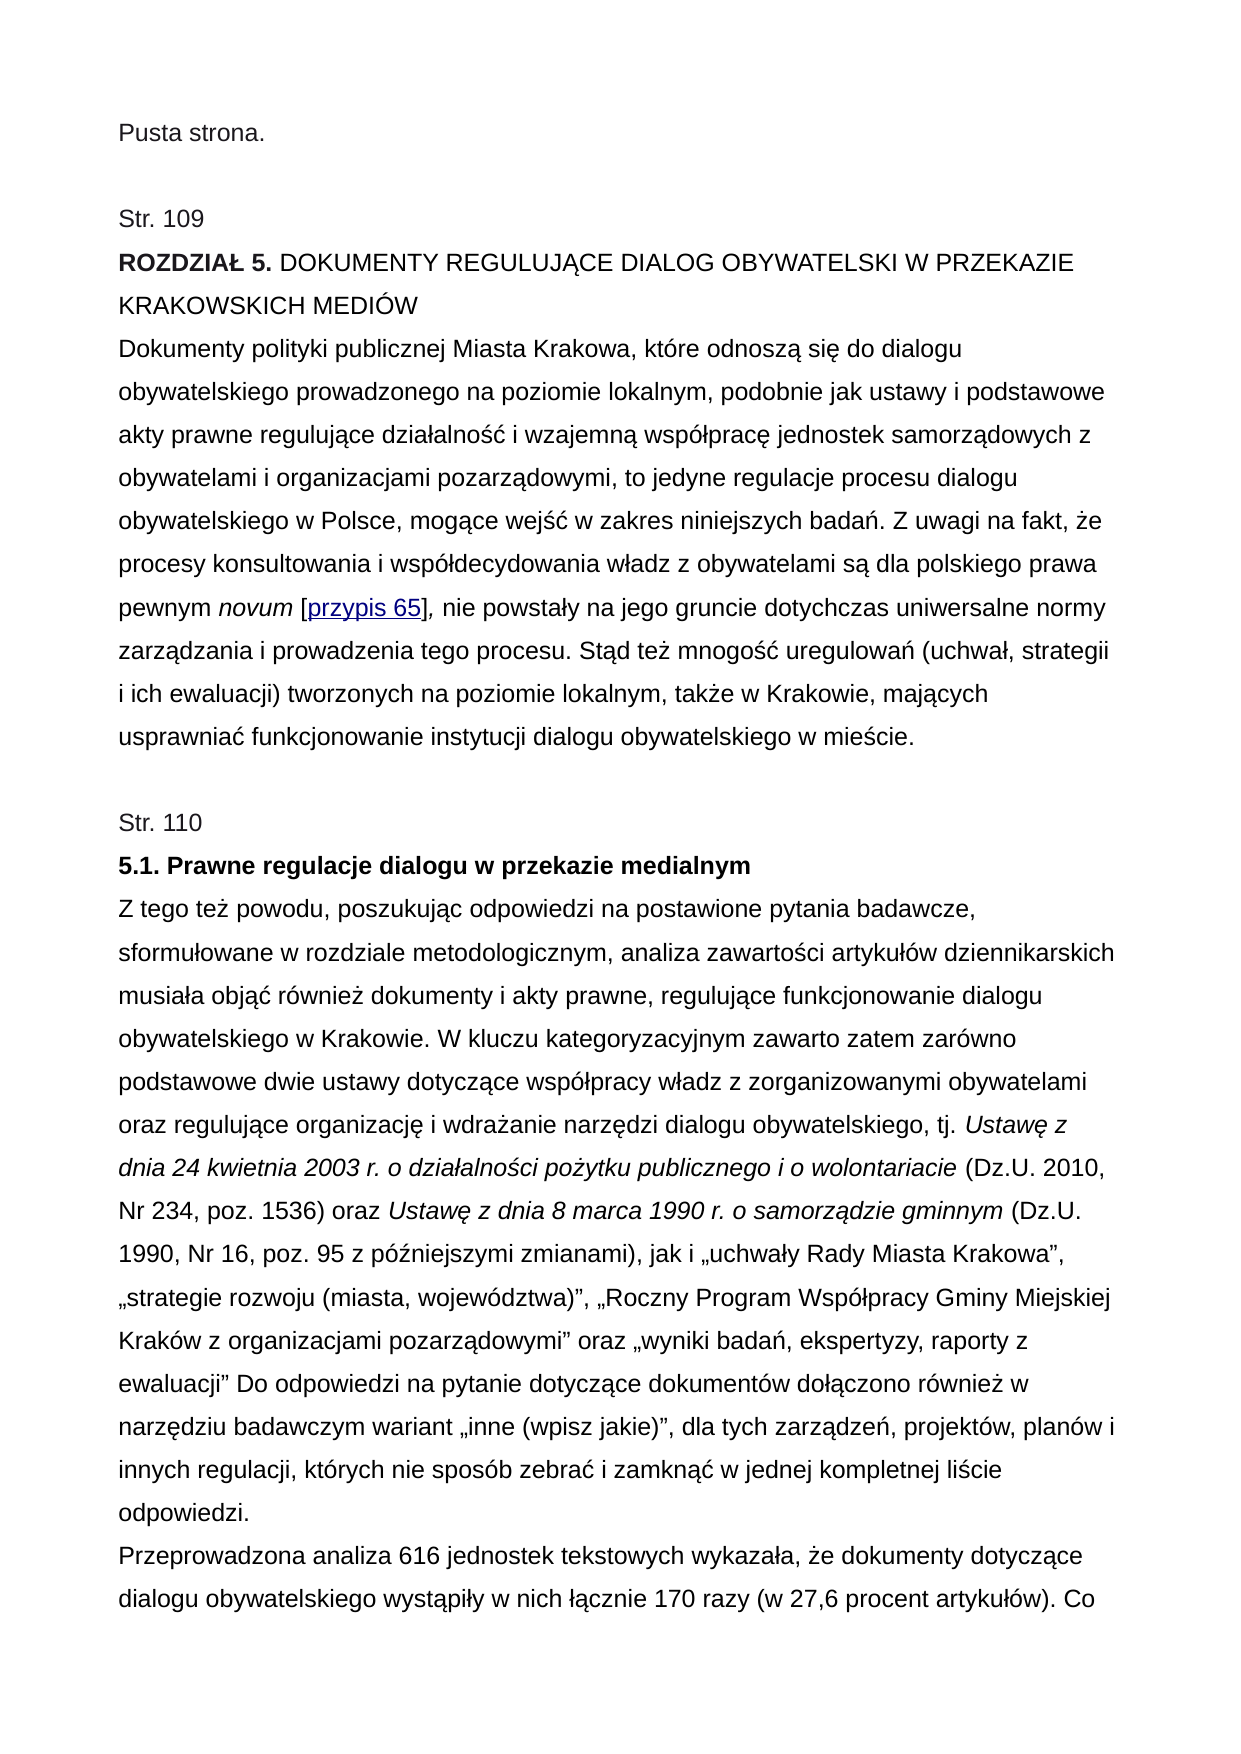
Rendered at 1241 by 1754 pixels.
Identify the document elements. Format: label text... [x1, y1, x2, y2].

text Pusta strona. [118, 118, 1122, 147]
text Przeprowadzona analiza 616 jednostek tekstowych wykazała, że dokumenty dotyczące dialogu obywatelskiego wystąpiły w nich łącznie 170 razy (w 27,6 procent artykułów). Co [118, 1541, 1122, 1613]
text Str. 110 [118, 808, 1122, 837]
subtitle ROZDZIAŁ 5. DOKUMENTY REGULUJĄCE DIALOG OBYWATELSKI W PRZEKAZIE KRAKOWSKICH MEDIÓW [118, 247, 1122, 319]
text Str. 109 [118, 204, 1122, 233]
text Z tego też powodu, poszukując odpowiedzi na postawione pytania badawcze, sformułowane w rozdziale metodologicznym, analiza zawartości artykułów dziennikarskich musiała objąć również dokumenty i akty prawne, regulujące funkcjonowanie dialogu obywatelskiego w Krakowie. W kluczu kategoryzacyjnym zawarto zatem zarówno podstawowe dwie ustawy dotyczące współpracy władz z zorganizowanymi obywatelami oraz regulujące organizację i wdrażanie narzędzi dialogu obywatelskiego, tj. Ustawę z dnia 24 kwietnia 2003 r. o działalności pożytku publicznego i o wolontariacie (Dz.U. 2010, Nr 234, poz. 1536) oraz Ustawę z dnia 8 marca 1990 r. o samorządzie gminnym (Dz.U. 1990, Nr 16, poz. 95 z późniejszymi zmianami), jak i „uchwały Rady Miasta Krakowa”, „strategie rozwoju (miasta, województwa)”, „Roczny Program Współpracy Gminy Miejskiej Kraków z organizacjami pozarządowymi” oraz „wyniki badań, ekspertyzy, raporty z ewaluacji” Do odpowiedzi na pytanie dotyczące dokumentów dołączono również w narzędziu badawczym wariant „inne (wpisz jakie)”, dla tych zarządzeń, projektów, planów i innych regulacji, których nie sposób zebrać i zamknąć w jednej kompletnej liście odpowiedzi. [118, 894, 1122, 1527]
subtitle 5.1. Prawne regulacje dialogu w przekazie medialnym [118, 851, 1122, 880]
text Dokumenty polityki publicznej Miasta Krakowa, które odnoszą się do dialogu obywatelskiego prowadzonego na poziomie lokalnym, podobnie jak ustawy i podstawowe akty prawne regulujące działalność i wzajemną współpracę jednostek samorządowych z obywatelami i organizacjami pozarządowymi, to jedyne regulacje procesu dialogu obywatelskiego w Polsce, mogące wejść w zakres niniejszych badań. Z uwagi na fakt, że procesy konsultowania i współdecydowania władz z obywatelami są dla polskiego prawa pewnym novum [przypis 65], nie powstały na jego gruncie dotychczas uniwersalne normy zarządzania i prowadzenia tego procesu. Stąd też mnogość uregulowań (uchwał, strategii i ich ewaluacji) tworzonych na poziomie lokalnym, także w Krakowie, mających usprawniać funkcjonowanie instytucji dialogu obywatelskiego w mieście. [118, 334, 1122, 751]
